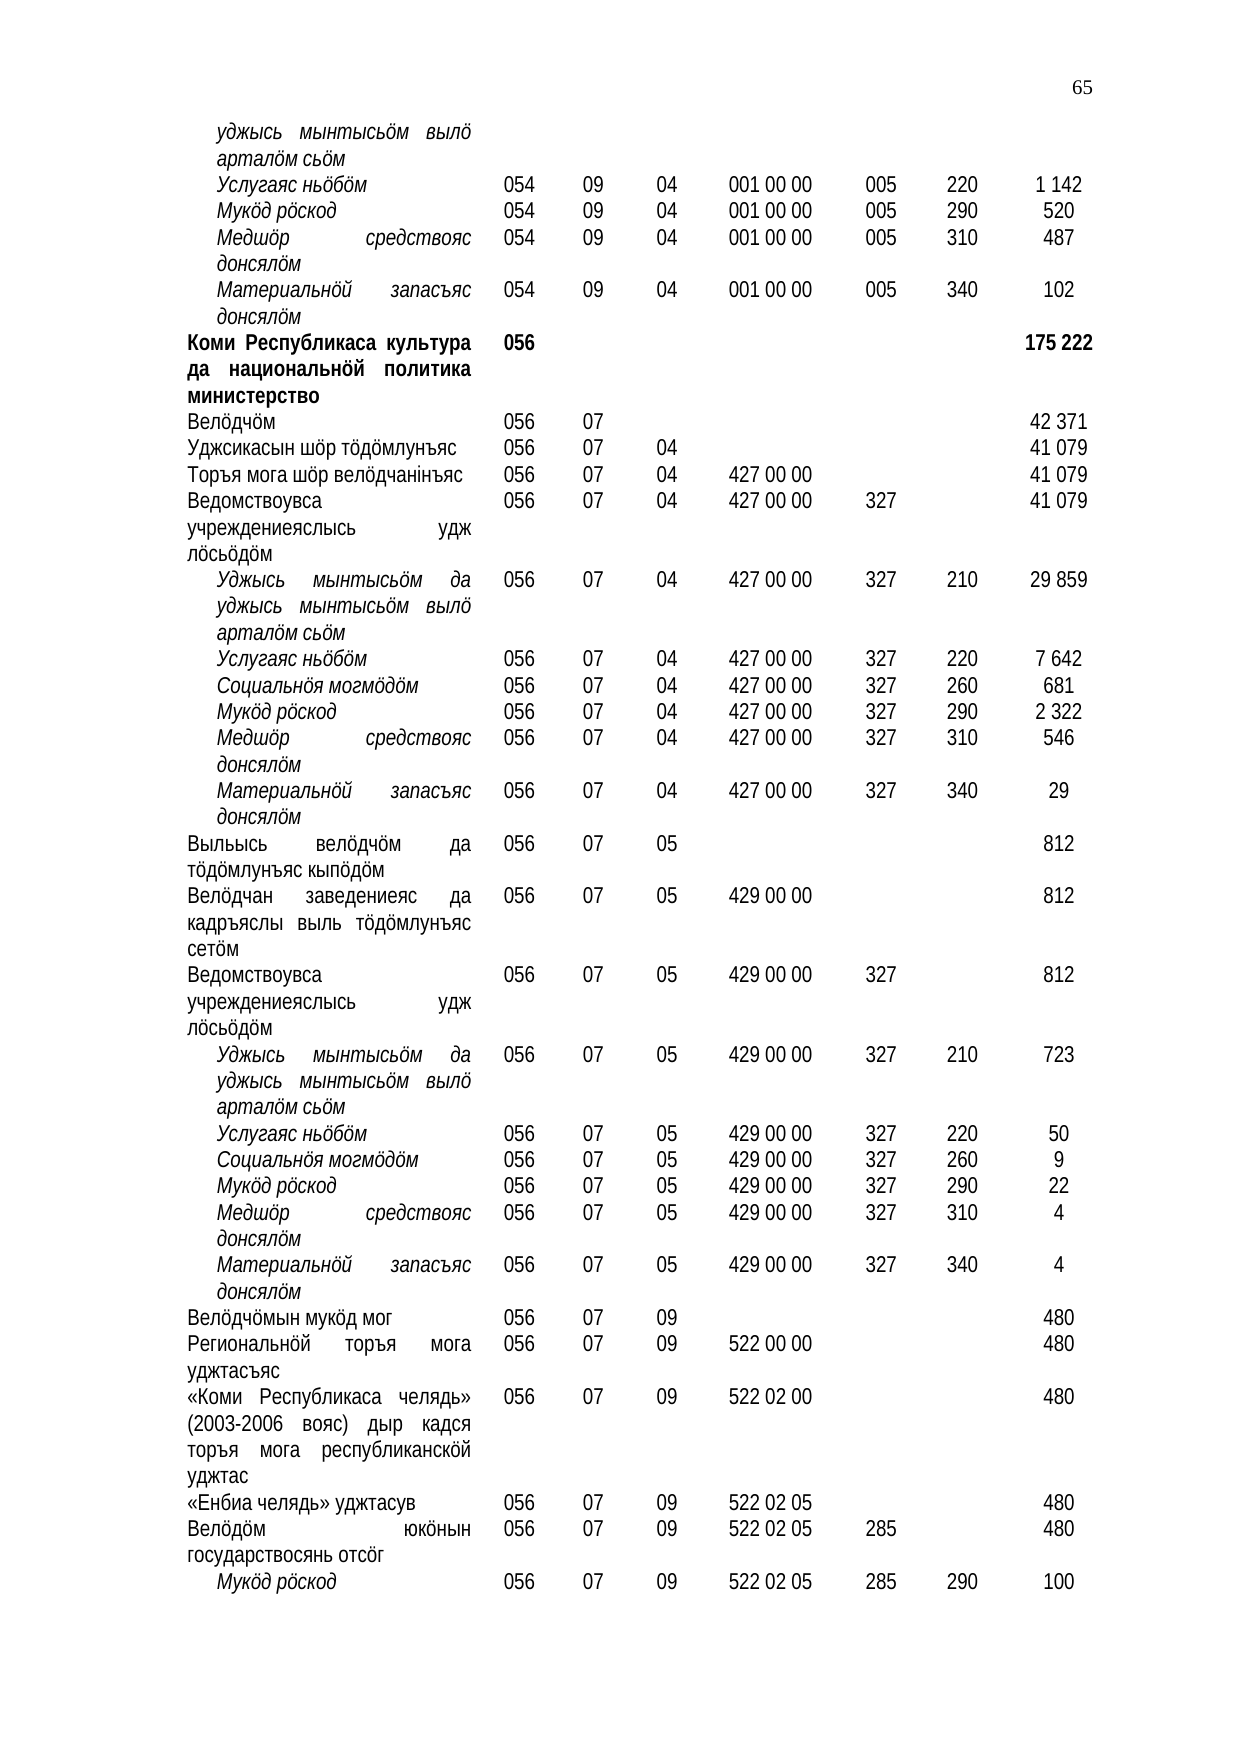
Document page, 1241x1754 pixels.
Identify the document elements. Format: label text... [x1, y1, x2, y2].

table_cell 09 [556, 171, 630, 197]
table_cell [925, 329, 999, 408]
table_cell [837, 118, 925, 171]
table_cell 05 [630, 961, 704, 1041]
table_cell 812 [999, 830, 1118, 882]
table_cell 340 [925, 1251, 999, 1304]
table_cell уджысь мынтысьöм вылö арталöм сьöм [176, 118, 482, 171]
table_cell [925, 830, 999, 882]
table_cell 427 00 00 [704, 487, 837, 566]
table_cell [837, 408, 925, 434]
table_cell Уджысь мынтысьöм да уджысь мынтысьöм вылö арталöм сьöм [176, 1041, 482, 1119]
table_cell [630, 118, 704, 171]
table_cell 210 [925, 566, 999, 645]
table_cell 310 [925, 1199, 999, 1251]
table_cell Мукöд рöскод [176, 1568, 482, 1594]
table_cell 520 [999, 197, 1118, 223]
table_cell 07 [556, 1330, 630, 1383]
table_cell 546 [999, 724, 1118, 777]
table_cell 290 [925, 698, 999, 724]
table_cell 07 [556, 1120, 630, 1146]
table_cell 429 00 00 [704, 961, 837, 1041]
table_cell 054 [482, 197, 556, 223]
table_cell 05 [630, 1146, 704, 1172]
table_cell Услугаяс ньöбöм [176, 171, 482, 197]
table_cell [556, 329, 630, 408]
table_cell 429 00 00 [704, 1146, 837, 1172]
table_cell [704, 1304, 837, 1330]
table_cell 04 [630, 171, 704, 197]
table_cell 427 00 00 [704, 698, 837, 724]
table_cell 07 [556, 1568, 630, 1594]
table_cell [925, 1489, 999, 1515]
table_cell 001 00 00 [704, 224, 837, 276]
table_cell Социальнöя могмöдöм [176, 1146, 482, 1172]
table_cell 05 [630, 883, 704, 961]
table_cell 327 [837, 1120, 925, 1146]
table_cell 09 [556, 276, 630, 329]
table_cell 056 [482, 1515, 556, 1568]
table_cell Социальнöя могмöдöм [176, 672, 482, 698]
table_cell 04 [630, 698, 704, 724]
table_cell 054 [482, 276, 556, 329]
table_cell 29 859 [999, 566, 1118, 645]
table_cell Мукöд рöскод [176, 698, 482, 724]
table_cell 285 [837, 1568, 925, 1594]
table_cell 4 [999, 1199, 1118, 1251]
table_cell 04 [630, 777, 704, 830]
table_cell 07 [556, 777, 630, 830]
table_cell 056 [482, 1172, 556, 1199]
table_cell 480 [999, 1304, 1118, 1330]
table_cell 056 [482, 1383, 556, 1488]
table_cell 07 [556, 487, 630, 566]
table_cell 327 [837, 777, 925, 830]
table_cell 22 [999, 1172, 1118, 1199]
table_cell 056 [482, 1146, 556, 1172]
table_cell «Коми Республикаса челядь» (2003-2006 вояс) дыр кадся торъя мога республиканскöй уджтас [176, 1383, 482, 1488]
table_cell Велöдчöмын мукöд мог [176, 1304, 482, 1330]
table_cell [704, 830, 837, 882]
table_cell 056 [482, 1199, 556, 1251]
table_cell Велöдчан заведениеяс да кадръяслы выль тöдöмлунъяс сетöм [176, 883, 482, 961]
table_cell 7 642 [999, 645, 1118, 672]
table_cell 05 [630, 1251, 704, 1304]
table_cell 260 [925, 672, 999, 698]
table_cell 429 00 00 [704, 1041, 837, 1119]
table_cell 429 00 00 [704, 1120, 837, 1146]
table_cell 41 079 [999, 461, 1118, 487]
table_cell Уджысь мынтысьöм да уджысь мынтысьöм вылö арталöм сьöм [176, 566, 482, 645]
table_cell 04 [630, 724, 704, 777]
table_cell [837, 830, 925, 882]
table_cell 210 [925, 1041, 999, 1119]
table_cell 480 [999, 1383, 1118, 1488]
table_cell 09 [630, 1304, 704, 1330]
table_cell 005 [837, 171, 925, 197]
table_cell 056 [482, 1489, 556, 1515]
table_cell 340 [925, 276, 999, 329]
table_cell 1 142 [999, 171, 1118, 197]
table_cell 2 322 [999, 698, 1118, 724]
table_cell 04 [630, 672, 704, 698]
table_cell 07 [556, 461, 630, 487]
table_cell 04 [630, 461, 704, 487]
table_cell [925, 961, 999, 1041]
table_cell 07 [556, 1146, 630, 1172]
table_cell 05 [630, 1120, 704, 1146]
table_cell 054 [482, 224, 556, 276]
table_cell 522 02 05 [704, 1568, 837, 1594]
table_cell 327 [837, 487, 925, 566]
table_cell [925, 487, 999, 566]
table_cell 29 [999, 777, 1118, 830]
table_cell [837, 883, 925, 961]
table_cell 487 [999, 224, 1118, 276]
table_cell [482, 118, 556, 171]
table_cell [925, 1515, 999, 1568]
table_cell Материальнöй запасъяс донсялöм [176, 276, 482, 329]
table_cell 05 [630, 1172, 704, 1199]
table_cell Региональнöй торъя мога уджтасъяс [176, 1330, 482, 1383]
table_cell 327 [837, 1146, 925, 1172]
table_cell 260 [925, 1146, 999, 1172]
table_cell [630, 329, 704, 408]
table_cell 100 [999, 1568, 1118, 1594]
table_cell 50 [999, 1120, 1118, 1146]
table_cell 522 02 00 [704, 1383, 837, 1488]
table_cell 327 [837, 1041, 925, 1119]
table_cell 04 [630, 276, 704, 329]
table_cell 07 [556, 698, 630, 724]
table_cell 056 [482, 434, 556, 461]
table_cell 290 [925, 1172, 999, 1199]
table_cell 327 [837, 961, 925, 1041]
table_cell Услугаяс ньöбöм [176, 1120, 482, 1146]
table_cell 04 [630, 645, 704, 672]
table_cell 005 [837, 224, 925, 276]
table_cell [837, 329, 925, 408]
table_cell 522 00 00 [704, 1330, 837, 1383]
table_cell 102 [999, 276, 1118, 329]
table_cell Торъя мога шöр велöдчанiнъяс [176, 461, 482, 487]
table_cell Уджсикасын шöр тöдöмлунъяс [176, 434, 482, 461]
table_cell [925, 118, 999, 171]
table_cell 056 [482, 566, 556, 645]
table_cell 220 [925, 1120, 999, 1146]
table_cell 05 [630, 1199, 704, 1251]
table_cell 812 [999, 883, 1118, 961]
table_cell 05 [630, 830, 704, 882]
table_cell Медшöр средствояс донсялöм [176, 224, 482, 276]
table_cell [704, 329, 837, 408]
table_cell 429 00 00 [704, 1172, 837, 1199]
table_cell 04 [630, 434, 704, 461]
table_cell 07 [556, 1515, 630, 1568]
table_cell 42 371 [999, 408, 1118, 434]
table_cell 480 [999, 1515, 1118, 1568]
table_cell [999, 118, 1118, 171]
table_cell 41 079 [999, 434, 1118, 461]
table_cell [704, 408, 837, 434]
table_cell 290 [925, 197, 999, 223]
table_cell 09 [630, 1383, 704, 1488]
table_cell Велöдöм юкöнын государствосянь отсöг [176, 1515, 482, 1568]
table_cell 310 [925, 224, 999, 276]
table_cell [837, 1330, 925, 1383]
table_cell [704, 118, 837, 171]
table_cell 327 [837, 1172, 925, 1199]
table_cell 427 00 00 [704, 461, 837, 487]
table_cell 056 [482, 645, 556, 672]
table_cell Медшöр средствояс донсялöм [176, 724, 482, 777]
table_cell 04 [630, 566, 704, 645]
table_cell [925, 408, 999, 434]
table_cell 09 [630, 1330, 704, 1383]
table_cell 429 00 00 [704, 883, 837, 961]
table_cell 054 [482, 171, 556, 197]
table_cell 04 [630, 197, 704, 223]
table_cell [630, 408, 704, 434]
table_cell 681 [999, 672, 1118, 698]
table_cell 07 [556, 1172, 630, 1199]
table_cell 07 [556, 672, 630, 698]
table_cell Ведомствоувса учреждениеяслысь удж лöсьöдöм [176, 961, 482, 1041]
table_cell Услугаяс ньöбöм [176, 645, 482, 672]
table_cell 427 00 00 [704, 645, 837, 672]
table_cell 001 00 00 [704, 197, 837, 223]
table_cell 056 [482, 1568, 556, 1594]
table_cell 056 [482, 1120, 556, 1146]
table_cell 056 [482, 1304, 556, 1330]
table_cell [925, 434, 999, 461]
table_cell Медшöр средствояс донсялöм [176, 1199, 482, 1251]
table_cell [925, 883, 999, 961]
table_cell 220 [925, 171, 999, 197]
table_cell 220 [925, 645, 999, 672]
table_cell 285 [837, 1515, 925, 1568]
table_cell 340 [925, 777, 999, 830]
table_cell 427 00 00 [704, 777, 837, 830]
table_cell 09 [556, 224, 630, 276]
table_cell 327 [837, 724, 925, 777]
table_cell 04 [630, 487, 704, 566]
table_cell 429 00 00 [704, 1251, 837, 1304]
table_cell 07 [556, 883, 630, 961]
table_cell 07 [556, 645, 630, 672]
table_cell 09 [630, 1489, 704, 1515]
table_cell 327 [837, 1251, 925, 1304]
table_cell 056 [482, 487, 556, 566]
table_cell 056 [482, 830, 556, 882]
table_cell 001 00 00 [704, 276, 837, 329]
table_cell 327 [837, 1199, 925, 1251]
table_cell 001 00 00 [704, 171, 837, 197]
table_cell [925, 1304, 999, 1330]
table_cell 056 [482, 883, 556, 961]
table_cell 07 [556, 434, 630, 461]
table_cell Мукöд рöскод [176, 1172, 482, 1199]
table_cell 07 [556, 724, 630, 777]
table_cell Ведомствоувса учреждениеяслысь удж лöсьöдöм [176, 487, 482, 566]
table_cell 005 [837, 276, 925, 329]
table_cell 056 [482, 961, 556, 1041]
table_cell 056 [482, 672, 556, 698]
table_cell 812 [999, 961, 1118, 1041]
table_cell 07 [556, 1304, 630, 1330]
table_cell [837, 461, 925, 487]
table_cell 07 [556, 566, 630, 645]
table_cell 427 00 00 [704, 724, 837, 777]
table_cell [556, 118, 630, 171]
table_cell 327 [837, 645, 925, 672]
table_cell 056 [482, 1330, 556, 1383]
table_cell 056 [482, 408, 556, 434]
table_cell 723 [999, 1041, 1118, 1119]
table_cell 07 [556, 830, 630, 882]
table_cell 175 222 [999, 329, 1118, 408]
table_cell 429 00 00 [704, 1199, 837, 1251]
table_cell 522 02 05 [704, 1489, 837, 1515]
table_cell 480 [999, 1489, 1118, 1515]
table_cell 056 [482, 461, 556, 487]
table_cell 04 [630, 224, 704, 276]
table_cell 9 [999, 1146, 1118, 1172]
table_cell 427 00 00 [704, 566, 837, 645]
table_cell 522 02 05 [704, 1515, 837, 1568]
table_cell 07 [556, 961, 630, 1041]
table_cell 056 [482, 698, 556, 724]
table_cell 056 [482, 1251, 556, 1304]
table_cell 4 [999, 1251, 1118, 1304]
table_cell 09 [556, 197, 630, 223]
table_cell 327 [837, 672, 925, 698]
table_cell [704, 434, 837, 461]
table_cell 05 [630, 1041, 704, 1119]
table_cell Велöдчöм [176, 408, 482, 434]
table_cell Выльысь велöдчöм да тöдöмлунъяс кыпöдöм [176, 830, 482, 882]
table_cell 327 [837, 566, 925, 645]
table_cell [837, 1304, 925, 1330]
table_cell Коми Республикаса культура да национальнöй политика министерство [176, 329, 482, 408]
table_cell 07 [556, 1199, 630, 1251]
table_cell 09 [630, 1568, 704, 1594]
table_cell 327 [837, 698, 925, 724]
table_cell [837, 1489, 925, 1515]
table_cell 427 00 00 [704, 672, 837, 698]
table_cell [925, 1383, 999, 1488]
table_cell 290 [925, 1568, 999, 1594]
table_cell [837, 1383, 925, 1488]
table_cell 056 [482, 777, 556, 830]
table_cell 07 [556, 1383, 630, 1488]
table_cell «Енбиа челядь» уджтасув [176, 1489, 482, 1515]
table_cell Материальнöй запасъяс донсялöм [176, 1251, 482, 1304]
table_cell 07 [556, 1489, 630, 1515]
table_cell 005 [837, 197, 925, 223]
table_cell 41 079 [999, 487, 1118, 566]
table_cell 056 [482, 1041, 556, 1119]
table_cell 056 [482, 724, 556, 777]
table_cell Материальнöй запасъяс донсялöм [176, 777, 482, 830]
table_cell 310 [925, 724, 999, 777]
table_cell 056 [482, 329, 556, 408]
table_cell 07 [556, 1041, 630, 1119]
table_cell 07 [556, 1251, 630, 1304]
table_cell [925, 461, 999, 487]
table_cell Мукöд рöскод [176, 197, 482, 223]
table_cell [837, 434, 925, 461]
table_cell 09 [630, 1515, 704, 1568]
table_cell 480 [999, 1330, 1118, 1383]
table_cell 07 [556, 408, 630, 434]
table_cell [925, 1330, 999, 1383]
